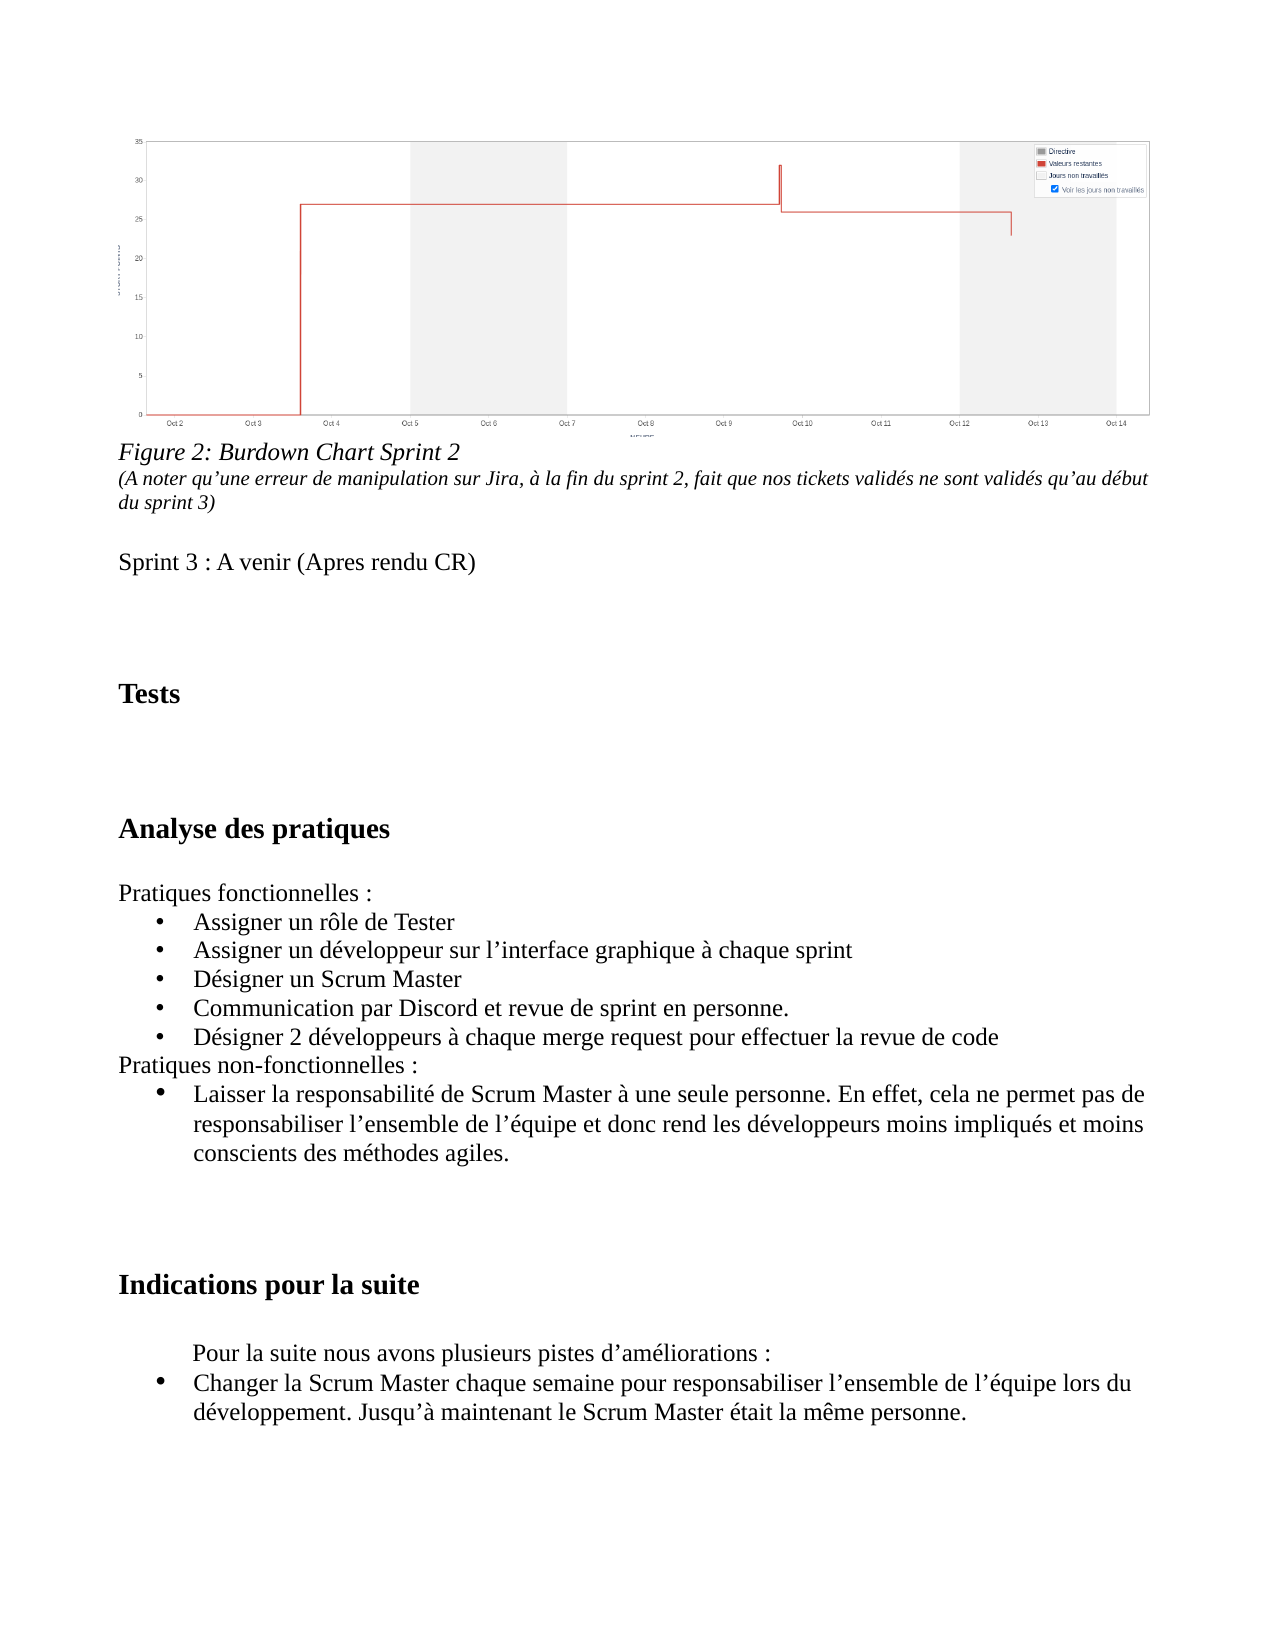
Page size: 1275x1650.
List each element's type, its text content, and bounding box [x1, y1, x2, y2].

list Désigner un Scrum Master [156, 964, 1157, 993]
text Sprint 3 : A venir (Apres rendu CR) [118, 547, 1157, 576]
text Pour la suite nous avons plusieurs pistes d’améliorations : [118, 1334, 1157, 1368]
picture [118, 130, 1157, 437]
text Pratiques non-fonctionnelles : [118, 1050, 1157, 1079]
text Tests [118, 677, 1157, 710]
list Changer la Scrum Master chaque semaine pour responsabiliser l’ensemble de l’équipe lors du développement. Jusqu’à maintenant le Scrum Master était la même personne. [156, 1368, 1157, 1426]
list Désigner 2 développeurs à chaque merge request pour effectuer la revue de code [156, 1022, 1157, 1050]
text [118, 118, 1157, 130]
list Assigner un développeur sur l’interface graphique à chaque sprint [156, 935, 1157, 964]
list Communication par Discord et revue de sprint en personne. [156, 993, 1157, 1022]
list Laisser la responsabilité de Scrum Master à une seule personne. En effet, cela ne permet pas de responsabiliser l’ensemble de l’équipe et donc rend les développeurs moins impliqués et moins conscients des méthodes agiles. [156, 1079, 1157, 1166]
text Figure 2: Burdown Chart Sprint 2 [118, 437, 1157, 466]
text (A noter qu’une erreur de manipulation sur Jira, à la fin du sprint 2, fait que nos tickets validés ne sont validés qu’au début du sprint 3) [118, 466, 1157, 514]
text Indications pour la suite [118, 1267, 1157, 1301]
text Pratiques fonctionnelles : [118, 878, 1157, 907]
text Analyse des pratiques [118, 811, 1157, 844]
list Assigner un rôle de Tester [156, 907, 1157, 935]
